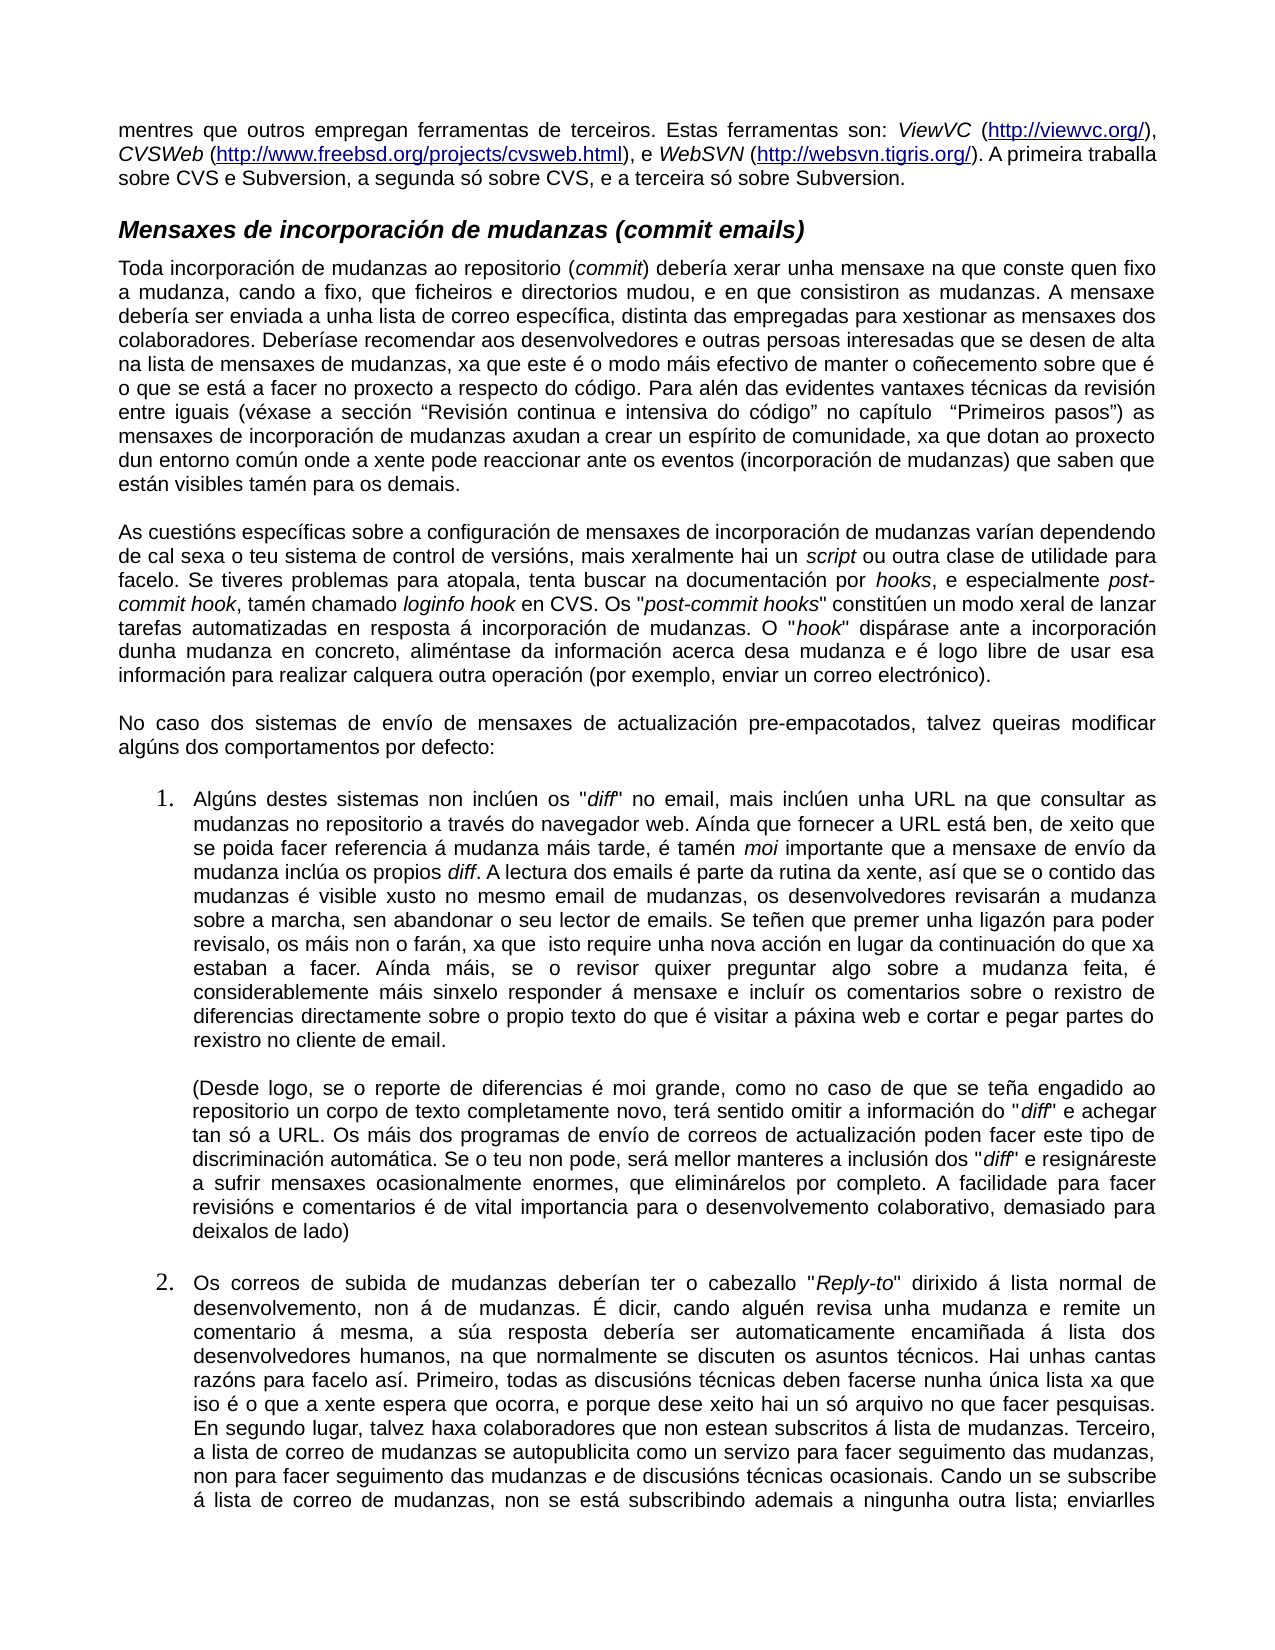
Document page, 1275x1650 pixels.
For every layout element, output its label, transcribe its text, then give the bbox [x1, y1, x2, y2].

text mentres que outros empregan ferramentas de terceiros. Estas ferramentas son: ViewVC (http://viewvc.org/), CVSWeb (http://www.freebsd.org/projects/cvsweb.html), e WebSVN (http://websvn.tigris.org/). A primeira traballa sobre CVS e Subversion, a segunda só sobre CVS, e a terceira só sobre Subversion. [118, 118, 1157, 190]
subtitle Mensaxes de incorporación de mudanzas (commit emails) [118, 215, 1157, 243]
text As cuestións específicas sobre a configuración de mensaxes de incorporación de mudanzas varían dependendo de cal sexa o teu sistema de control de versións, mais xeralmente hai un script ou outra clase de utilidade para facelo. Se tiveres problemas para atopala, tenta buscar na documentación por hooks, e especialmente post-commit hook, tamén chamado loginfo hook en CVS. Os "post-commit hooks" constitúen un modo xeral de lanzar tarefas automatizadas en resposta á incorporación de mudanzas. O "hook" dispárase ante a incorporación dunha mudanza en concreto, aliméntase da información acerca desa mudanza e é logo libre de usar esa información para realizar calquera outra operación (por exemplo, enviar un correo electrónico). [118, 519, 1157, 687]
list Os correos de subida de mudanzas deberían ter o cabezallo "Reply-to" dirixido á lista normal de desenvolvemento, non á de mudanzas. É dicir, cando alguén revisa unha mudanza e remite un comentario á mesma, a súa resposta debería ser automaticamente encamiñada á lista dos desenvolvedores humanos, na que normalmente se discuten os asuntos técnicos. Hai unhas cantas razóns para facelo así. Primeiro, todas as discusións técnicas deben facerse nunha única lista xa que iso é o que a xente espera que ocorra, e porque dese xeito hai un só arquivo no que facer pesquisas. En segundo lugar, talvez haxa colaboradores que non estean subscritos á lista de mudanzas. Terceiro, a lista de correo de mudanzas se autopublicita como un servizo para facer seguimento das mudanzas, non para facer seguimento das mudanzas e de discusións técnicas ocasionais. Cando un se subscribe á lista de correo de mudanzas, non se está subscribindo ademais a ningunha outra lista; enviarlles [156, 1267, 1157, 1511]
list Algúns destes sistemas non inclúen os "diff" no email, mais inclúen unha URL na que consultar as mudanzas no repositorio a través do navegador web. Aínda que fornecer a URL está ben, de xeito que se poida facer referencia á mudanza máis tarde, é tamén moi importante que a mensaxe de envío da mudanza inclúa os propios diff. A lectura dos emails é parte da rutina da xente, así que se o contido das mudanzas é visible xusto no mesmo email de mudanzas, os desenvolvedores revisarán a mudanza sobre a marcha, sen abandonar o seu lector de emails. Se teñen que premer unha ligazón para poder revisalo, os máis non o farán, xa que isto require unha nova acción en lugar da continuación do que xa estaban a facer. Aínda máis, se o revisor quixer preguntar algo sobre a mudanza feita, é considerablemente máis sinxelo responder á mensaxe e incluír os comentarios sobre o rexistro de diferencias directamente sobre o propio texto do que é visitar a páxina web e cortar e pegar partes do rexistro no cliente de email. [156, 783, 1157, 1051]
text Toda incorporación de mudanzas ao repositorio (commit) debería xerar unha mensaxe na que conste quen fixo a mudanza, cando a fixo, que ficheiros e directorios mudou, e en que consistiron as mudanzas. A mensaxe debería ser enviada a unha lista de correo específica, distinta das empregadas para xestionar as mensaxes dos colaboradores. Deberíase recomendar aos desenvolvedores e outras persoas interesadas que se desen de alta na lista de mensaxes de mudanzas, xa que este é o modo máis efectivo de manter o coñecemento sobre que é o que se está a facer no proxecto a respecto do código. Para alén das evidentes vantaxes técnicas da revisión entre iguais (véxase a sección “Revisión continua e intensiva do código” no capítulo “Primeiros pasos”) as mensaxes de incorporación de mudanzas axudan a crear un espírito de comunidade, xa que dotan ao proxecto dun entorno común onde a xente pode reaccionar ante os eventos (incorporación de mudanzas) que saben que están visibles tamén para os demais. [118, 256, 1157, 496]
text (Desde logo, se o reporte de diferencias é moi grande, como no caso de que se teña engadido ao repositorio un corpo de texto completamente novo, terá sentido omitir a información do "diff" e achegar tan só a URL. Os máis dos programas de envío de correos de actualización poden facer este tipo de discriminación automática. Se o teu non pode, será mellor manteres a inclusión dos "diff" e resignáreste a sufrir mensaxes ocasionalmente enormes, que eliminárelos por completo. A facilidade para facer revisións e comentarios é de vital importancia para o desenvolvemento colaborativo, demasiado para deixalos de lado) [192, 1075, 1157, 1243]
text No caso dos sistemas de envío de mensaxes de actualización pre-empacotados, talvez queiras modificar algúns dos comportamentos por defecto: [118, 711, 1157, 759]
